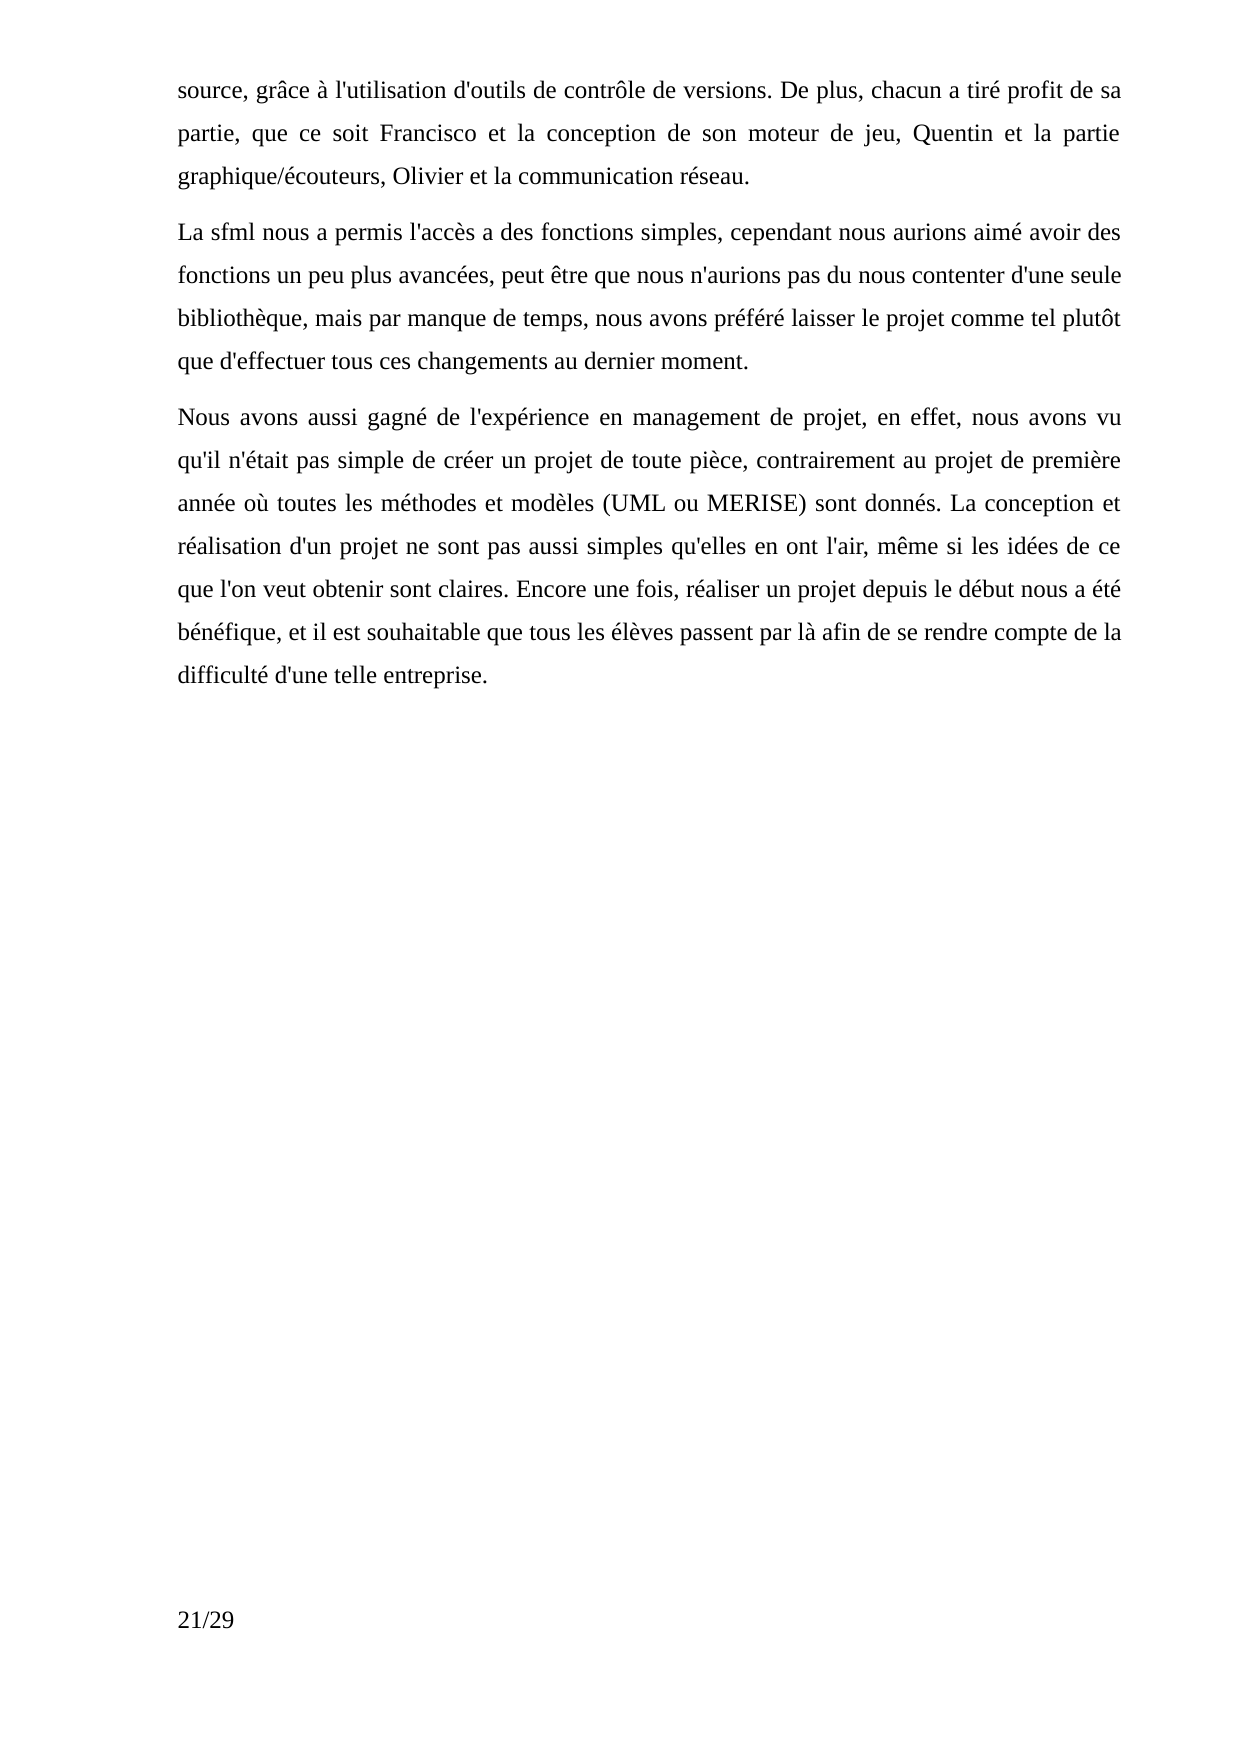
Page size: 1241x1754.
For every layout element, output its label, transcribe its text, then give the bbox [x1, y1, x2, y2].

text source, grâce à l'utilisation d'outils de contrôle de versions. De plus, chacun a tiré profit de sa partie, que ce soit Francisco et la conception de son moteur de jeu, Quentin et la partie graphique/écouteurs, Olivier et la communication réseau. [177, 75, 1122, 190]
text Nous avons aussi gagné de l'expérience en management de projet, en effet, nous avons vu qu'il n'était pas simple de créer un projet de toute pièce, contrairement au projet de première année où toutes les méthodes et modèles (UML ou MERISE) sont donnés. La conception et réalisation d'un projet ne sont pas aussi simples qu'elles en ont l'air, même si les idées de ce que l'on veut obtenir sont claires. Encore une fois, réaliser un projet depuis le début nous a été bénéfique, et il est souhaitable que tous les élèves passent par là afin de se rendre compte de la difficulté d'une telle entreprise. [177, 402, 1122, 689]
text La sfml nous a permis l'accès a des fonctions simples, cependant nous aurions aimé avoir des fonctions un peu plus avancées, peut être que nous n'aurions pas du nous contenter d'une seule bibliothèque, mais par manque de temps, nous avons préféré laisser le projet comme tel plutôt que d'effectuer tous ces changements au dernier moment. [177, 217, 1122, 375]
